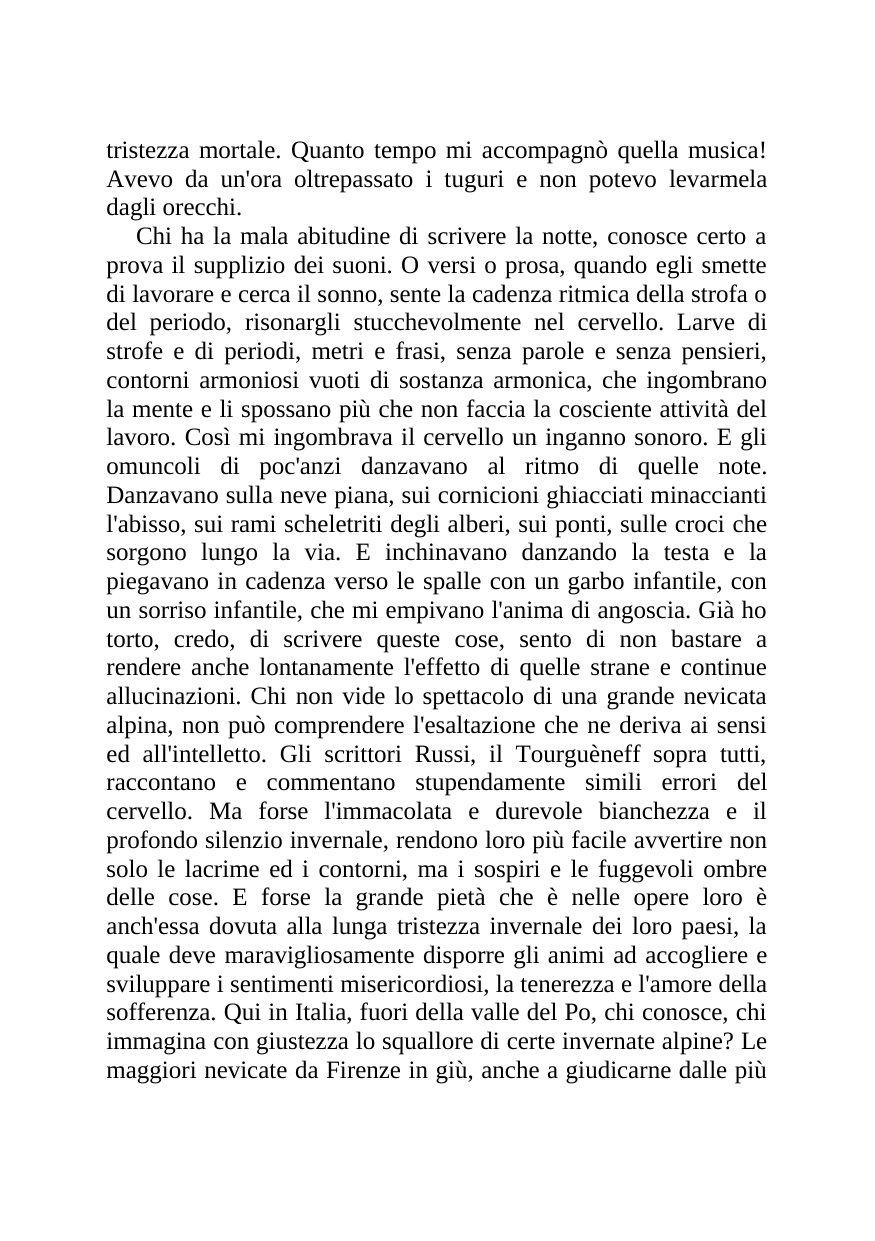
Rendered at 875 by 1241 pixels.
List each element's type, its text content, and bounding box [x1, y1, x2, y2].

text tristezza mortale. Quanto tempo mi accompagnò quella musica! Avevo da un'ora oltrepassato i tuguri e non potevo levarmela dagli orecchi. [106, 135, 768, 221]
text Chi ha la mala abitudine di scrivere la notte, conosce certo a prova il supplizio dei suoni. O versi o prosa, quando egli smette di lavorare e cerca il sonno, sente la cadenza ritmica della strofa o del periodo, risonargli stucchevolmente nel cervello. Larve di strofe e di periodi, metri e frasi, senza parole e senza pensieri, contorni armoniosi vuoti di sostanza armonica, che ingombrano la mente e li spossano più che non faccia la cosciente attività del lavoro. Così mi ingombrava il cervello un inganno sonoro. E gli omuncoli di poc'anzi danzavano al ritmo di quelle note. Danzavano sulla neve piana, sui cornicioni ghiacciati minaccianti l'abisso, sui rami scheletriti degli alberi, sui ponti, sulle croci che sorgono lungo la via. E inchinavano danzando la testa e la piegavano in cadenza verso le spalle con un garbo infantile, con un sorriso infantile, che mi empivano l'anima di angoscia. Già ho torto, credo, di scrivere queste cose, sento di non bastare a rendere anche lontanamente l'effetto di quelle strane e continue allucinazioni. Chi non vide lo spettacolo di una grande nevicata alpina, non può comprendere l'esaltazione che ne deriva ai sensi ed all'intelletto. Gli scrittori Russi, il Tourguèneff sopra tutti, raccontano e commentano stupendamente simili errori del cervello. Ma forse l'immacolata e durevole bianchezza e il profondo silenzio invernale, rendono loro più facile avvertire non solo le lacrime ed i contorni, ma i sospiri e le fuggevoli ombre delle cose. E forse la grande pietà che è nelle opere loro è anch'essa dovuta alla lunga tristezza invernale dei loro paesi, la quale deve maravigliosamente disporre gli animi ad accogliere e sviluppare i sentimenti misericordiosi, la tenerezza e l'amore della sofferenza. Qui in Italia, fuori della valle del Po, chi conosce, chi immagina con giustezza lo squallore di certe invernate alpine? Le maggiori nevicate da Firenze in giù, anche a giudicarne dalle più [106, 221, 768, 1084]
